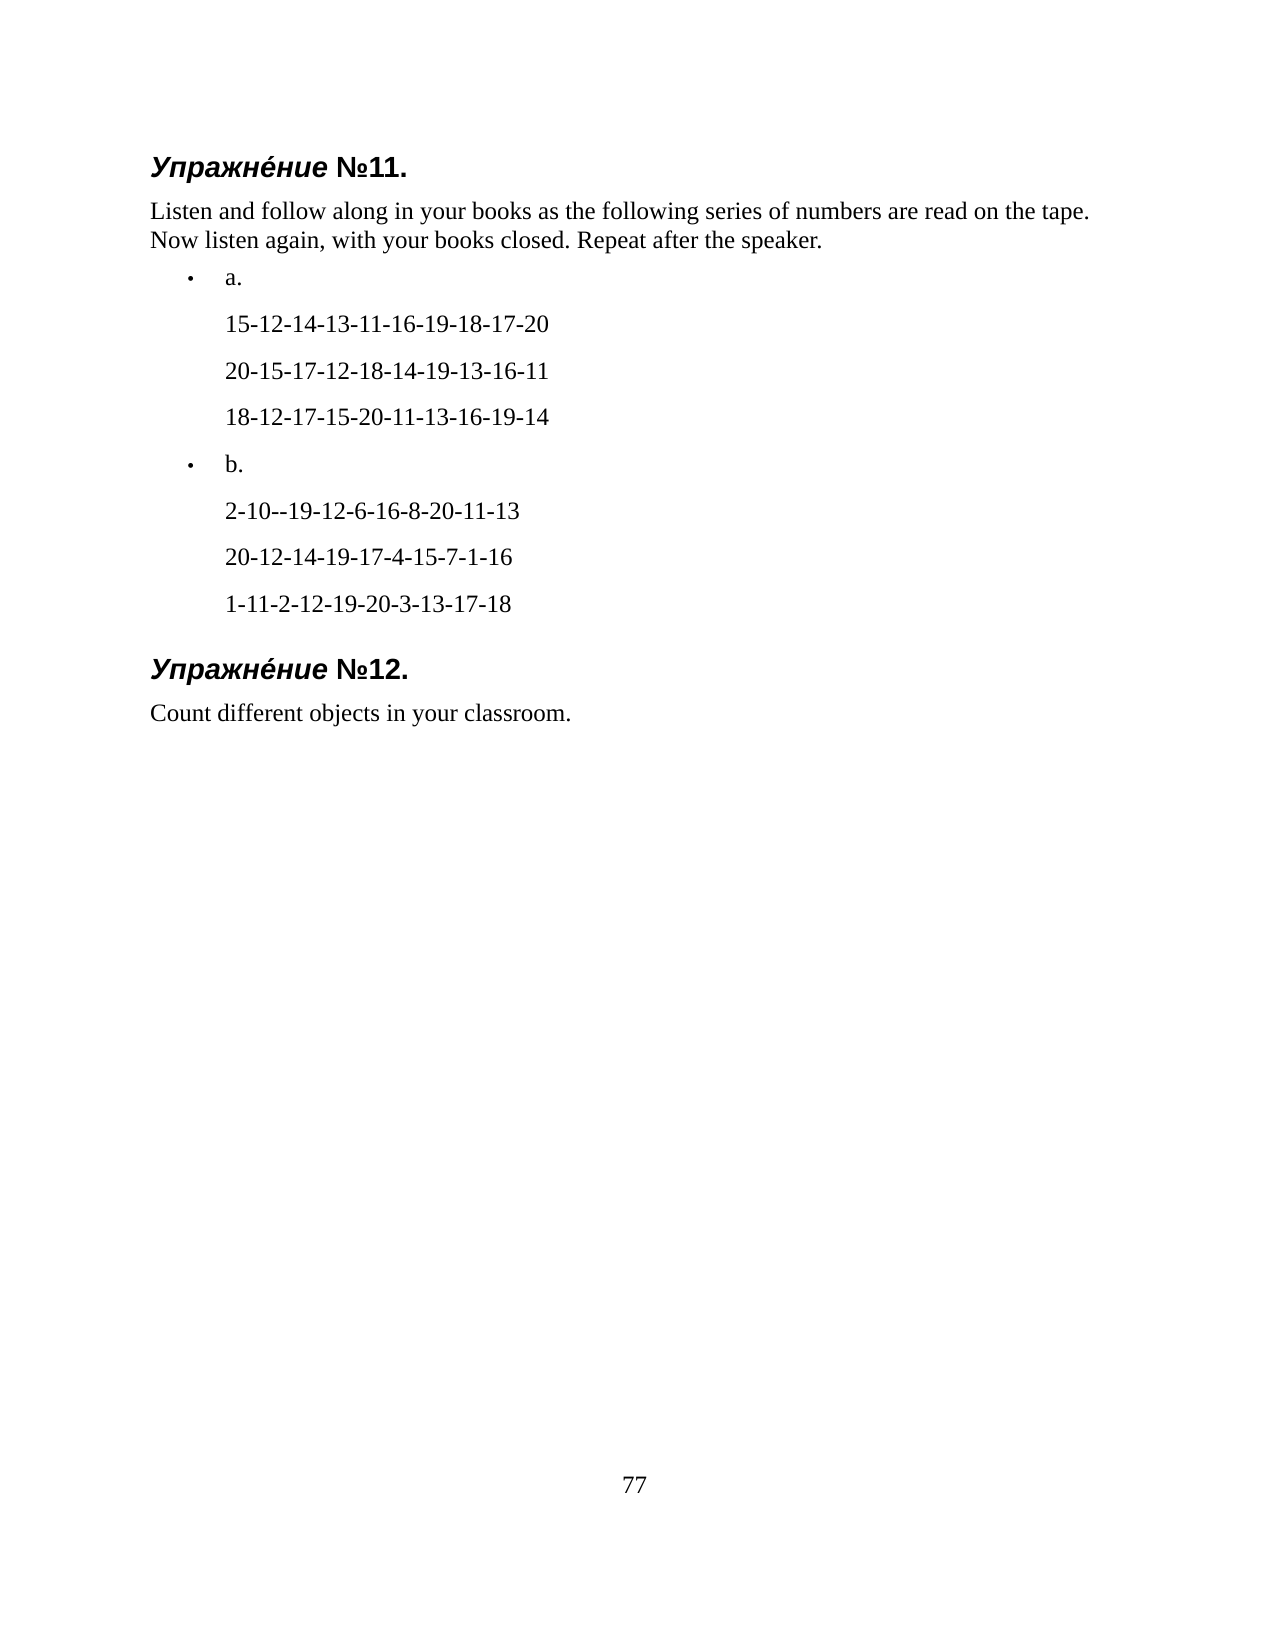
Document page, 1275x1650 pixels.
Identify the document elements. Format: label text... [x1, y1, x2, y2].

list 20-15-17-12-18-14-19-13-16-11 [187, 356, 1125, 384]
list b. [187, 449, 1125, 478]
list 2-10--19-12-6-16-8-20-11-13 [187, 496, 1125, 524]
list 15-12-14-13-11-16-19-18-17-20 [187, 309, 1125, 338]
subtitle Упражне́ние №12. [150, 652, 1125, 685]
list a. [187, 262, 1125, 291]
subtitle Упражне́ние №11. [150, 150, 1125, 183]
list 1-11-2-12-19-20-3-13-17-18 [187, 589, 1125, 618]
text Listen and follow along in your books as the following series of numbers are read on the tape. Now listen again, with your books closed. Repeat after the speaker. [150, 196, 1125, 253]
list 18-12-17-15-20-11-13-16-19-14 [187, 402, 1125, 431]
list 20-12-14-19-17-4-15-7-1-16 [187, 542, 1125, 571]
text Count different objects in your classroom. [150, 698, 1125, 727]
